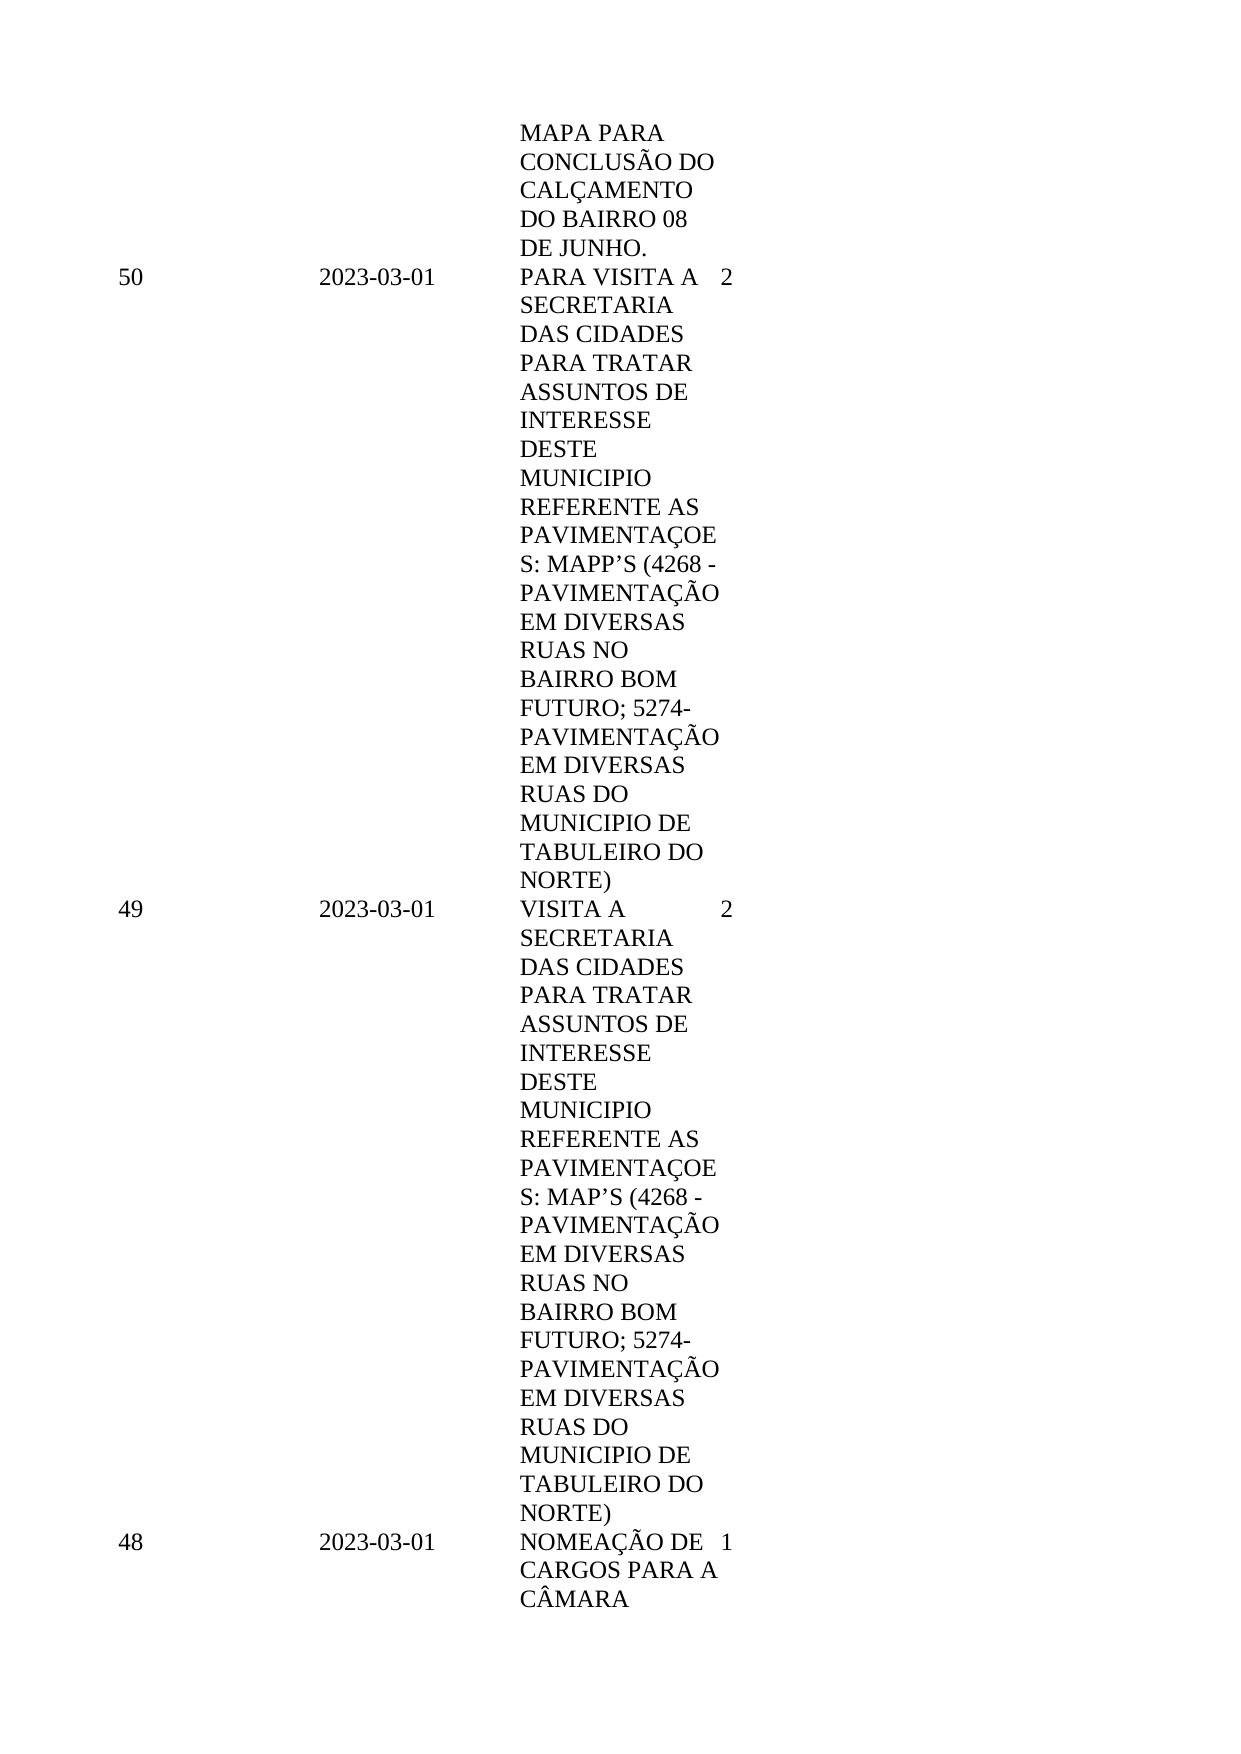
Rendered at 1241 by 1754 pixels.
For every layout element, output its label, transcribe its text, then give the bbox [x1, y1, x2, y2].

table_cell [720, 118, 921, 262]
table_cell 50 [118, 262, 319, 894]
table_cell 1 [720, 1527, 921, 1613]
table_cell NOMEAÇÃO DE CARGOS PARA A CÂMARA [520, 1527, 720, 1613]
table_cell 2023-03-01 [319, 1527, 519, 1613]
table_cell [118, 118, 319, 262]
table_cell PARA VISITA A SECRETARIA DAS CIDADES PARA TRATAR ASSUNTOS DE INTERESSE DESTE MUNICIPIO REFERENTE AS PAVIMENTAÇOES: MAPP’S (4268 - PAVIMENTAÇÃO EM DIVERSAS RUAS NO BAIRRO BOM FUTURO; 5274- PAVIMENTAÇÃO EM DIVERSAS RUAS DO MUNICIPIO DE TABULEIRO DO NORTE) [520, 262, 720, 894]
table_cell 2 [720, 894, 921, 1527]
table_cell 2023-03-01 [319, 262, 519, 894]
table_cell [921, 1527, 1122, 1613]
table_cell 2023-03-01 [319, 894, 519, 1527]
table_cell [319, 118, 519, 262]
table_cell [921, 118, 1122, 262]
table_cell 49 [118, 894, 319, 1527]
table_cell 2 [720, 262, 921, 894]
table_cell [921, 894, 1122, 1527]
table_cell MAPA PARA CONCLUSÃO DO CALÇAMENTO DO BAIRRO 08 DE JUNHO. [520, 118, 720, 262]
table_cell 48 [118, 1527, 319, 1613]
table_cell [921, 262, 1122, 894]
table_cell VISITA A SECRETARIA DAS CIDADES PARA TRATAR ASSUNTOS DE INTERESSE DESTE MUNICIPIO REFERENTE AS PAVIMENTAÇOES: MAP’S (4268 - PAVIMENTAÇÃO EM DIVERSAS RUAS NO BAIRRO BOM FUTURO; 5274- PAVIMENTAÇÃO EM DIVERSAS RUAS DO MUNICIPIO DE TABULEIRO DO NORTE) [520, 894, 720, 1527]
